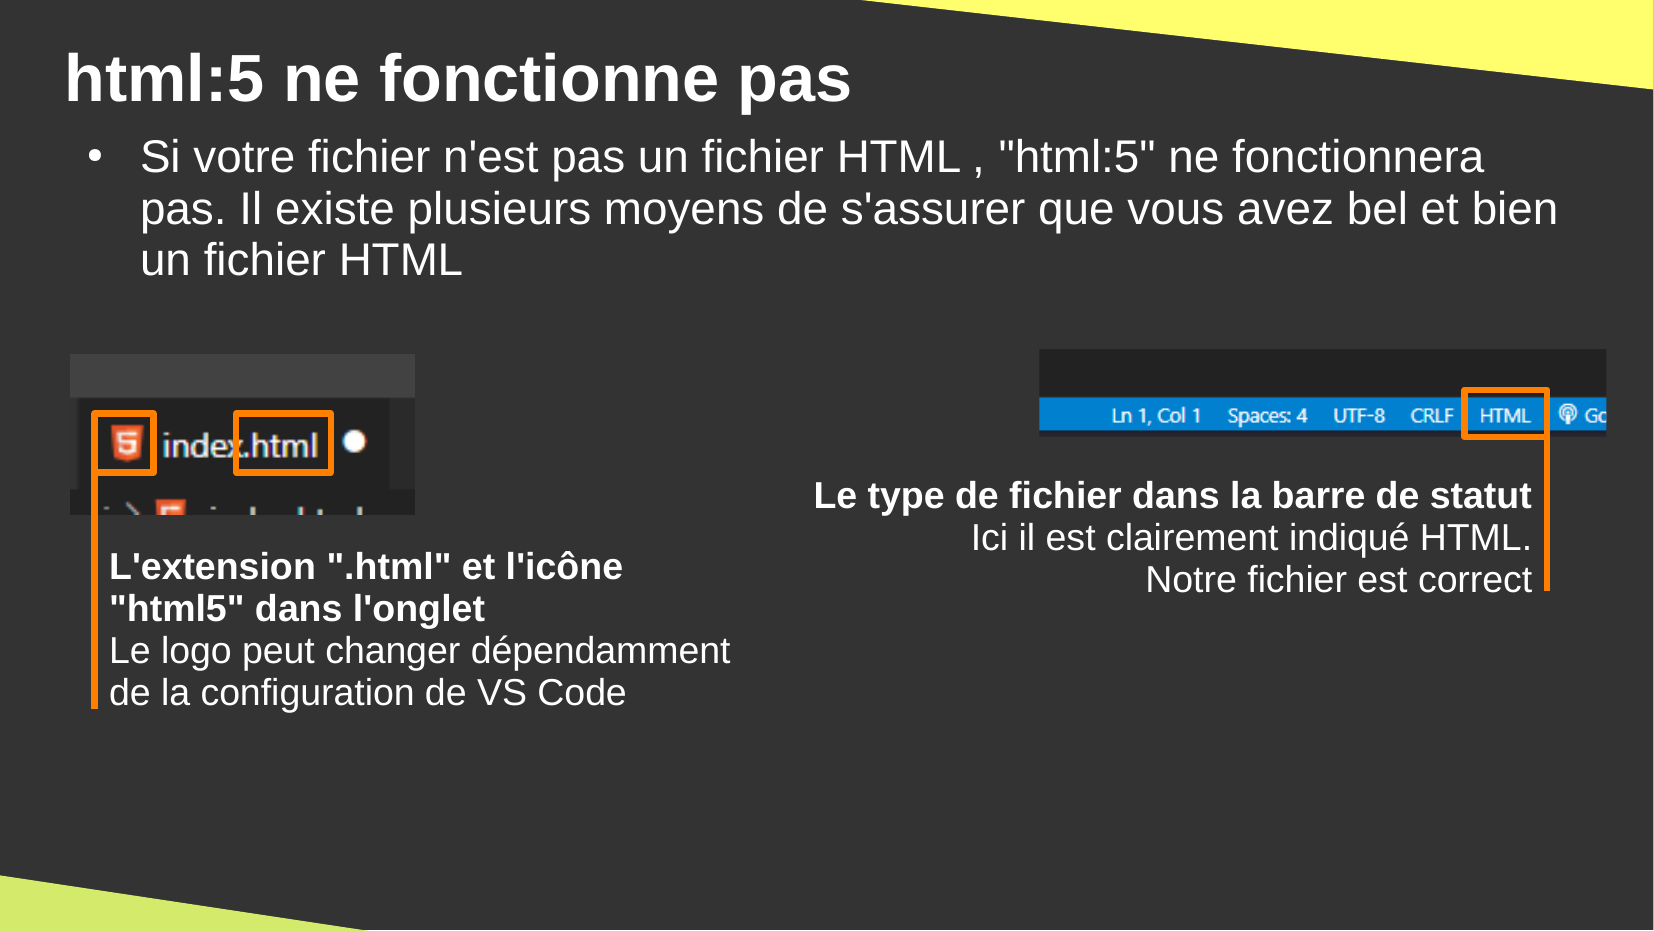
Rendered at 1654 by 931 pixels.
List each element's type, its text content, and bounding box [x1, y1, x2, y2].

picture [70, 354, 415, 515]
text_box [0, 875, 370, 931]
picture [1468, 393, 1544, 434]
picture [1039, 349, 1607, 438]
title html:5 ne fonctionne pas [64, 40, 1553, 118]
text_box L'extension ".html" et l'icône "html5" dans l'onglet Le logo peut changer dépendamment de la configuration de VS Code [94, 537, 768, 733]
text_box [860, 0, 1654, 90]
picture [98, 417, 150, 469]
list Si votre fichier n'est pas un fichier HTML , "html:5" ne fonctionnera pas. Il existe plusieurs moyens de s'assurer que vous avez bel et bien un fichier HTML [69, 131, 1583, 414]
text_box Le type de fichier dans la barre de statut Ici il est clairement indiqué HTML. Notre fichier est correct [779, 466, 1548, 608]
